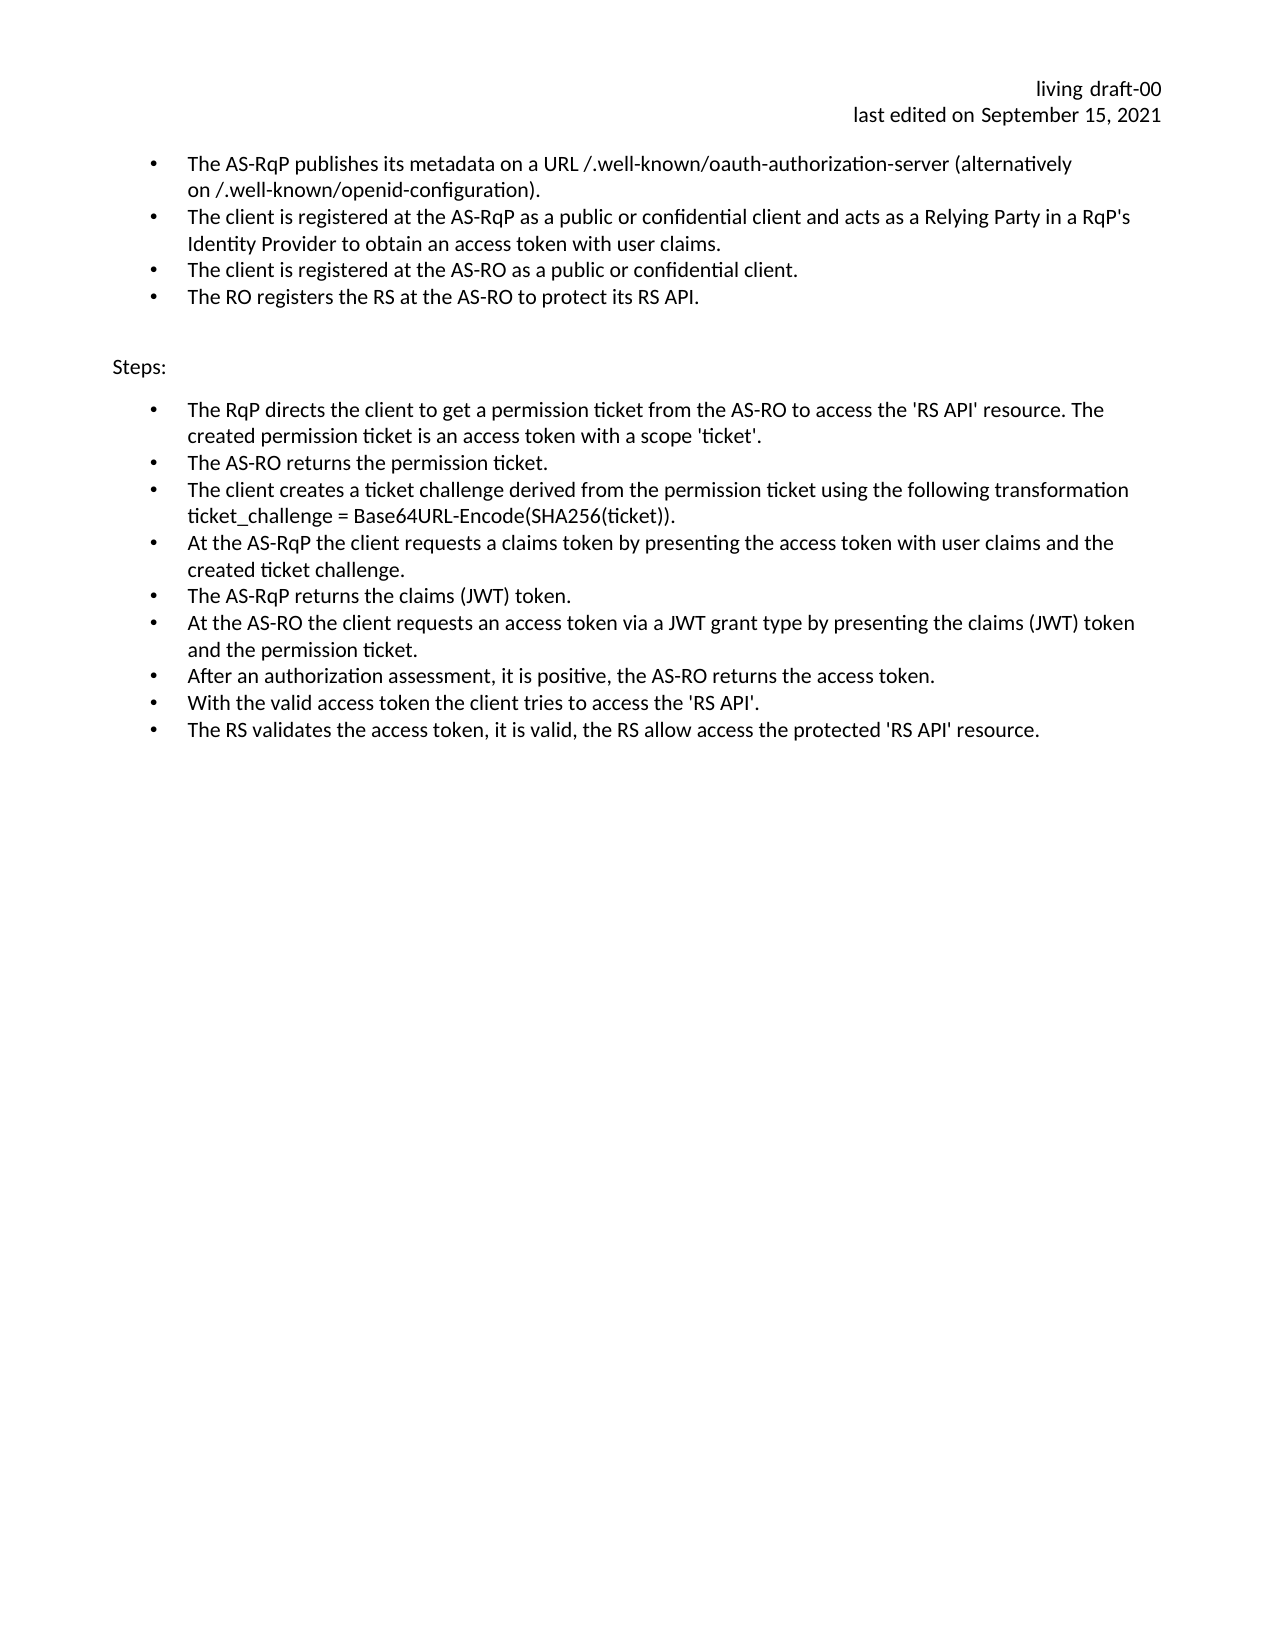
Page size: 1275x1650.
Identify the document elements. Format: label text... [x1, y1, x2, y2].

list With the valid access token the client tries to access the 'RS API'. [150, 689, 1162, 716]
list At the AS-RO the client requests an access token via a JWT grant type by presenting the claims (JWT) token and the permission ticket. [150, 609, 1162, 662]
list The RO registers the RS at the AS-RO to protect its RS API. [150, 283, 1162, 310]
list After an authorization assessment, it is positive, the AS-RO returns the access token. [150, 662, 1162, 689]
text Steps: [112, 353, 1162, 379]
list The client creates a ticket challenge derived from the permission ticket using the following transformation ticket_challenge = Base64URL-Encode(SHA256(ticket)). [150, 476, 1162, 529]
list The RS validates the access token, it is valid, the RS allow access the protected 'RS API' resource. [150, 716, 1162, 742]
list At the AS-RqP the client requests a claims token by presenting the access token with user claims and the created ticket challenge. [150, 529, 1162, 582]
list The client is registered at the AS-RO as a public or confidential client. [150, 257, 1162, 283]
list The AS-RO returns the permission ticket. [150, 449, 1162, 476]
list The RqP directs the client to get a permission ticket from the AS-RO to access the 'RS API' resource. The created permission ticket is an access token with a scope 'ticket'. [150, 396, 1162, 449]
list The AS-RqP returns the claims (JWT) token. [150, 582, 1162, 609]
list The client is registered at the AS-RqP as a public or confidential client and acts as a Relying Party in a RqP's Identity Provider to obtain an access token with user claims. [150, 203, 1162, 257]
list The AS-RqP publishes its metadata on a URL /.well-known/oauth-authorization-server (alternatively on /.well-known/openid-configuration). [150, 150, 1162, 203]
